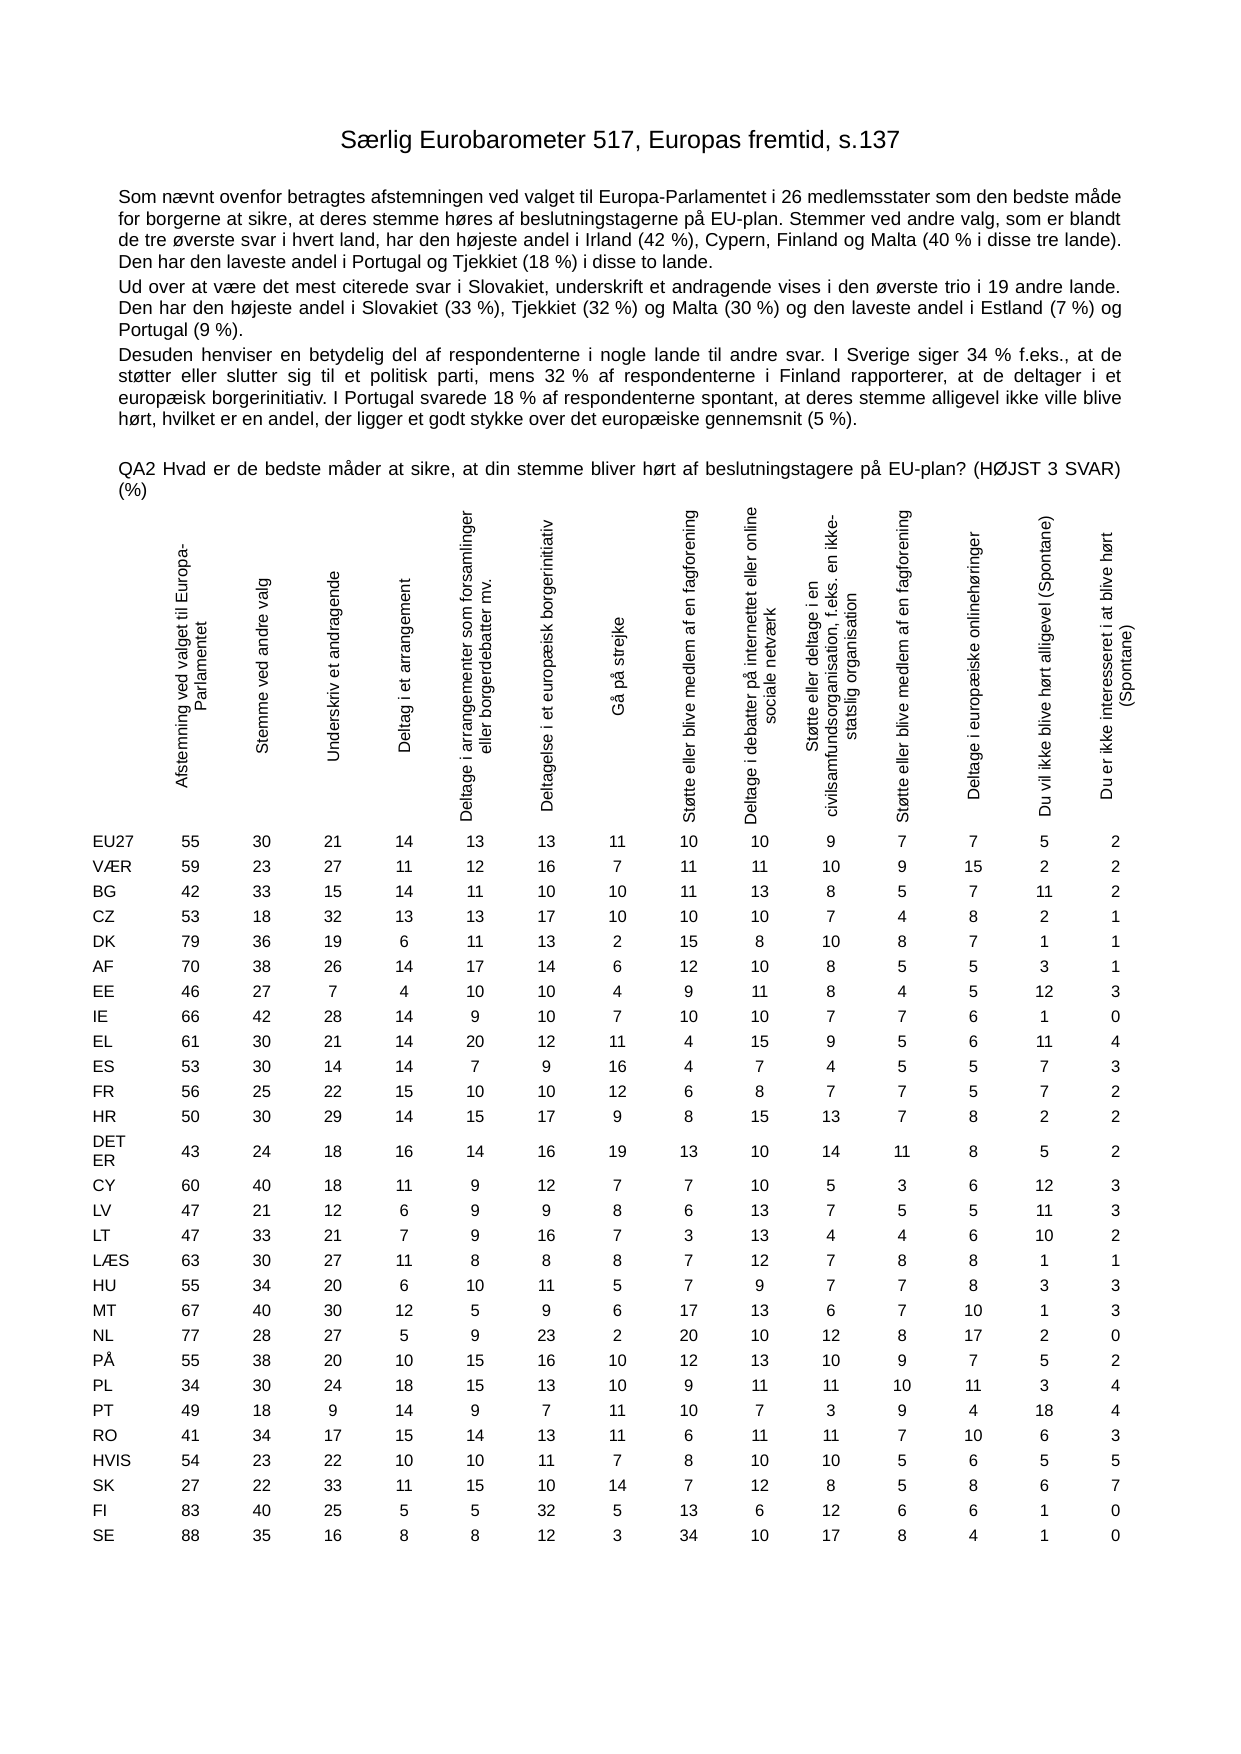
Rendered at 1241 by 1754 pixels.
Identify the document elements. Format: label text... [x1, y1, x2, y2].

table_cell 6 [938, 1173, 1009, 1198]
table_cell 16 [297, 1523, 368, 1548]
table_cell 10 [511, 879, 582, 904]
table_cell 4 [866, 904, 937, 929]
table_cell 18 [226, 1398, 297, 1423]
table_cell 5 [866, 1448, 937, 1473]
table_cell 10 [368, 1348, 439, 1373]
table_cell 8 [938, 1129, 1009, 1173]
table_cell 13 [440, 904, 511, 929]
table_cell 11 [866, 1129, 937, 1173]
table_cell 8 [653, 1448, 724, 1473]
table_cell 14 [368, 829, 439, 854]
table_cell 11 [511, 1273, 582, 1298]
table_cell 9 [866, 1348, 937, 1373]
table_cell 55 [155, 1348, 226, 1373]
table_cell 5 [1080, 1448, 1151, 1473]
table_cell 2 [582, 1323, 653, 1348]
table_header Afstemning ved valget til Europa-Parlamentet [155, 504, 226, 829]
table_cell 2 [1080, 1223, 1151, 1248]
table_header Deltage i europæiske onlinehøringer [938, 504, 1009, 829]
table_cell 10 [724, 904, 795, 929]
table_cell 10 [1009, 1223, 1080, 1248]
table_cell 7 [582, 1004, 653, 1029]
table_cell 88 [155, 1523, 226, 1548]
table_cell 2 [1080, 829, 1151, 854]
table_cell 8 [724, 1079, 795, 1104]
table_cell 7 [866, 1298, 937, 1323]
table_cell 7 [724, 1398, 795, 1423]
table_cell 10 [440, 1079, 511, 1104]
table_header Gå på strejke [582, 504, 653, 829]
table_cell 13 [724, 1223, 795, 1248]
table_cell 7 [938, 829, 1009, 854]
table_cell 11 [1009, 1029, 1080, 1054]
table_cell LV [89, 1198, 155, 1223]
table_cell 7 [866, 1423, 937, 1448]
table_cell PL [89, 1373, 155, 1398]
table_cell 6 [724, 1498, 795, 1523]
table_cell 6 [582, 954, 653, 979]
table_cell 15 [368, 1423, 439, 1448]
table_cell 12 [724, 1473, 795, 1498]
table_cell 27 [297, 1248, 368, 1273]
table_cell 10 [795, 1348, 866, 1373]
table_cell 15 [297, 879, 368, 904]
table_cell 60 [155, 1173, 226, 1198]
table_cell 16 [511, 854, 582, 879]
table_cell 10 [440, 979, 511, 1004]
table_cell 8 [440, 1248, 511, 1273]
table_cell 7 [938, 879, 1009, 904]
table_cell 16 [511, 1348, 582, 1373]
table_cell 36 [226, 929, 297, 954]
table_cell 13 [368, 904, 439, 929]
table_cell 4 [938, 1398, 1009, 1423]
table_cell 20 [297, 1273, 368, 1298]
table_cell 8 [795, 879, 866, 904]
table_cell 14 [368, 1029, 439, 1054]
table_cell 0 [1080, 1523, 1151, 1548]
table_cell 15 [938, 854, 1009, 879]
table_cell DET ER [89, 1129, 155, 1173]
table_cell 10 [653, 904, 724, 929]
table_cell 1 [1080, 929, 1151, 954]
table_cell 20 [653, 1323, 724, 1348]
table_cell 5 [938, 954, 1009, 979]
table_cell 30 [226, 1104, 297, 1129]
table_cell 14 [440, 1129, 511, 1173]
table_cell LÆS [89, 1248, 155, 1273]
table_cell 23 [511, 1323, 582, 1348]
table_cell 7 [653, 1248, 724, 1273]
table_cell 5 [582, 1273, 653, 1298]
table_cell 30 [226, 1054, 297, 1079]
table_cell 13 [511, 1373, 582, 1398]
table_cell 4 [938, 1523, 1009, 1548]
table_cell 49 [155, 1398, 226, 1423]
table_cell 6 [866, 1498, 937, 1523]
table_cell 42 [226, 1004, 297, 1029]
table_cell 6 [653, 1198, 724, 1223]
table_cell 56 [155, 1079, 226, 1104]
table_cell 10 [938, 1298, 1009, 1323]
table_header Du vil ikke blive hørt alligevel (Spontane) [1009, 504, 1080, 829]
table_cell 5 [440, 1298, 511, 1323]
table_cell 10 [653, 829, 724, 854]
table_cell 8 [582, 1248, 653, 1273]
table_cell 13 [511, 929, 582, 954]
table_cell 6 [582, 1298, 653, 1323]
table_cell 10 [440, 1273, 511, 1298]
table_cell 11 [511, 1448, 582, 1473]
table_cell 7 [653, 1173, 724, 1198]
table_header Du er ikke interesseret i at blive hørt (Spontane) [1080, 504, 1151, 829]
table_cell 8 [866, 929, 937, 954]
table_cell 11 [582, 829, 653, 854]
table_cell 0 [1080, 1498, 1151, 1523]
table_cell 11 [938, 1373, 1009, 1398]
table_cell 22 [226, 1473, 297, 1498]
table_cell 7 [866, 1079, 937, 1104]
table_cell 17 [795, 1523, 866, 1548]
table_cell 14 [582, 1473, 653, 1498]
table_cell 11 [653, 879, 724, 904]
table_cell 5 [1009, 829, 1080, 854]
table_cell 10 [724, 1004, 795, 1029]
table_cell 79 [155, 929, 226, 954]
table_cell 8 [866, 1523, 937, 1548]
table_cell 8 [795, 1473, 866, 1498]
table_cell 13 [653, 1498, 724, 1523]
table_cell 3 [795, 1398, 866, 1423]
table_cell 7 [511, 1398, 582, 1423]
table_cell 3 [1009, 1373, 1080, 1398]
table_cell 30 [297, 1298, 368, 1323]
table_cell 7 [866, 1004, 937, 1029]
table_cell 14 [297, 1054, 368, 1079]
table_cell 18 [1009, 1398, 1080, 1423]
table_cell 1 [1009, 1523, 1080, 1548]
table_cell 7 [582, 1448, 653, 1473]
table_cell 2 [1080, 1104, 1151, 1129]
text Ud over at være det mest citerede svar i Slovakiet, underskrift et andragende vises i den øverste trio i 19 andre lande. Den har den højeste andel i Slovakiet (33 %), Tjekkiet (32 %) og Malta (30 %) og den laveste andel i Estland (7 %) og Portugal (9 %). [118, 276, 1122, 340]
table_cell 34 [155, 1373, 226, 1398]
table_cell 11 [368, 1473, 439, 1498]
table_cell 40 [226, 1173, 297, 1198]
table_cell 10 [511, 1079, 582, 1104]
table_cell 2 [1080, 1348, 1151, 1373]
table_cell VÆR [89, 854, 155, 879]
table_cell 28 [226, 1323, 297, 1348]
table_cell 2 [1080, 1129, 1151, 1173]
table_cell 23 [226, 1448, 297, 1473]
table_cell 11 [368, 854, 439, 879]
table_cell 14 [368, 1398, 439, 1423]
table_cell 9 [795, 1029, 866, 1054]
table_cell 11 [724, 854, 795, 879]
table_cell 54 [155, 1448, 226, 1473]
table_cell 17 [440, 954, 511, 979]
table_cell 2 [1009, 1323, 1080, 1348]
table_cell 7 [653, 1273, 724, 1298]
table_cell 11 [582, 1423, 653, 1448]
table_cell 7 [795, 1273, 866, 1298]
table_cell 6 [938, 1004, 1009, 1029]
table_cell 4 [795, 1054, 866, 1079]
table_cell PT [89, 1398, 155, 1423]
table_cell 7 [866, 1273, 937, 1298]
table_cell 18 [297, 1173, 368, 1198]
table_cell 15 [724, 1104, 795, 1129]
table_cell 61 [155, 1029, 226, 1054]
table_cell 1 [1080, 1248, 1151, 1273]
table_cell 11 [724, 979, 795, 1004]
table_cell 14 [511, 954, 582, 979]
table_cell 41 [155, 1423, 226, 1448]
table_cell 12 [368, 1298, 439, 1323]
table_cell 10 [724, 1129, 795, 1173]
table_cell 11 [653, 854, 724, 879]
table_cell 3 [1080, 1173, 1151, 1198]
table_cell 14 [795, 1129, 866, 1173]
table_cell 7 [795, 1198, 866, 1223]
table_cell 5 [938, 1054, 1009, 1079]
table_cell 7 [795, 1079, 866, 1104]
table_cell 7 [866, 829, 937, 854]
table_cell LT [89, 1223, 155, 1248]
table_cell 30 [226, 829, 297, 854]
table_cell 8 [938, 1473, 1009, 1498]
table_cell 9 [440, 1173, 511, 1198]
table_cell 19 [582, 1129, 653, 1173]
table_cell 10 [511, 1004, 582, 1029]
table_cell 7 [653, 1473, 724, 1498]
table_cell 30 [226, 1248, 297, 1273]
table_cell 9 [297, 1398, 368, 1423]
table_cell PÅ [89, 1348, 155, 1373]
table_cell 23 [226, 854, 297, 879]
table_cell 50 [155, 1104, 226, 1129]
table_cell 17 [938, 1323, 1009, 1348]
table_cell 11 [582, 1029, 653, 1054]
table_cell 18 [368, 1373, 439, 1398]
table_cell 10 [724, 1523, 795, 1548]
table_cell 4 [866, 1223, 937, 1248]
table_cell 32 [297, 904, 368, 929]
table_header Underskriv et andragende [297, 504, 368, 829]
table_cell 0 [1080, 1004, 1151, 1029]
table_cell 4 [866, 979, 937, 1004]
table_cell 12 [1009, 1173, 1080, 1198]
table_cell 2 [582, 929, 653, 954]
table_cell 15 [440, 1373, 511, 1398]
table_cell 33 [226, 1223, 297, 1248]
table_cell 3 [1009, 1273, 1080, 1298]
table_cell 9 [440, 1198, 511, 1223]
table_cell 11 [795, 1423, 866, 1448]
table_cell 16 [582, 1054, 653, 1079]
table_cell 14 [440, 1423, 511, 1448]
table_cell 10 [440, 1448, 511, 1473]
table_cell 63 [155, 1248, 226, 1273]
table_cell 33 [297, 1473, 368, 1498]
table_cell 8 [440, 1523, 511, 1548]
table_cell 5 [866, 954, 937, 979]
table_cell 13 [724, 1298, 795, 1323]
table_cell 77 [155, 1323, 226, 1348]
table_cell 7 [724, 1054, 795, 1079]
table_cell 7 [795, 1248, 866, 1273]
table_cell 70 [155, 954, 226, 979]
table_cell 5 [368, 1498, 439, 1523]
table_cell 10 [582, 1348, 653, 1373]
table_cell 6 [1009, 1473, 1080, 1498]
table_cell 7 [582, 1223, 653, 1248]
table_cell 6 [368, 1273, 439, 1298]
table_cell 10 [724, 1448, 795, 1473]
table_cell 34 [226, 1273, 297, 1298]
table_cell 32 [511, 1498, 582, 1523]
table_cell 53 [155, 1054, 226, 1079]
table_cell 30 [226, 1029, 297, 1054]
table_cell 7 [368, 1223, 439, 1248]
table_cell 3 [653, 1223, 724, 1248]
table_cell 3 [1080, 1198, 1151, 1223]
table_cell HU [89, 1273, 155, 1298]
table_cell 13 [653, 1129, 724, 1173]
table_cell 9 [582, 1104, 653, 1129]
table_cell 10 [582, 879, 653, 904]
table_cell 10 [368, 1448, 439, 1473]
table_cell 17 [511, 1104, 582, 1129]
table_cell 3 [1009, 954, 1080, 979]
table_cell 5 [938, 979, 1009, 1004]
table_cell 15 [440, 1473, 511, 1498]
table_cell 3 [1080, 1273, 1151, 1298]
table_cell 11 [724, 1373, 795, 1398]
table_cell 26 [297, 954, 368, 979]
table_cell 15 [724, 1029, 795, 1054]
table_cell 20 [297, 1348, 368, 1373]
table_cell 7 [440, 1054, 511, 1079]
table_cell 5 [938, 1079, 1009, 1104]
table_cell 9 [653, 1373, 724, 1398]
table_cell 9 [724, 1273, 795, 1298]
table_cell 3 [1080, 1054, 1151, 1079]
table_cell 18 [297, 1129, 368, 1173]
table_cell 7 [938, 929, 1009, 954]
table_cell 21 [297, 1223, 368, 1248]
table_cell 16 [511, 1129, 582, 1173]
table_cell 12 [511, 1029, 582, 1054]
table_cell 9 [795, 829, 866, 854]
table_cell 53 [155, 904, 226, 929]
table_cell 20 [440, 1029, 511, 1054]
table_cell 11 [1009, 1198, 1080, 1223]
table_cell 10 [724, 1323, 795, 1348]
table_cell 5 [1009, 1448, 1080, 1473]
table_cell 10 [724, 954, 795, 979]
table_cell 11 [795, 1373, 866, 1398]
table_cell 40 [226, 1498, 297, 1523]
table_cell 7 [938, 1348, 1009, 1373]
table_cell 7 [297, 979, 368, 1004]
table_cell 6 [368, 1198, 439, 1223]
table_cell 17 [297, 1423, 368, 1448]
text Desuden henviser en betydelig del af respondenterne i nogle lande til andre svar. I Sverige siger 34 % f.eks., at de støtter eller slutter sig til et politisk parti, mens 32 % af respondenterne i Finland rapporterer, at de deltager i et europæisk borgerinitiativ. I Portugal svarede 18 % af respondenterne spontant, at deres stemme alligevel ikke ville blive hørt, hvilket er en andel, der ligger et godt stykke over det europæiske gennemsnit (5 %). [118, 343, 1122, 430]
table_cell 22 [297, 1079, 368, 1104]
table_cell 14 [368, 954, 439, 979]
table_cell 8 [866, 1323, 937, 1348]
table_cell 9 [440, 1323, 511, 1348]
table_cell 5 [440, 1498, 511, 1523]
table_cell 10 [724, 829, 795, 854]
table_cell EL [89, 1029, 155, 1054]
table_cell HR [89, 1104, 155, 1129]
table_cell 43 [155, 1129, 226, 1173]
table_cell 7 [795, 904, 866, 929]
table_cell 3 [1080, 979, 1151, 1004]
table_cell 6 [368, 929, 439, 954]
table_cell 6 [795, 1298, 866, 1323]
table_cell 12 [653, 954, 724, 979]
table_cell 11 [368, 1248, 439, 1273]
table_cell 1 [1080, 954, 1151, 979]
table_cell 7 [582, 854, 653, 879]
table_cell 14 [368, 1004, 439, 1029]
table_cell IE [89, 1004, 155, 1029]
table_cell 0 [1080, 1323, 1151, 1348]
table_cell 6 [1009, 1423, 1080, 1448]
table_cell 10 [938, 1423, 1009, 1448]
table_cell CY [89, 1173, 155, 1198]
table_cell 46 [155, 979, 226, 1004]
table_cell 6 [653, 1079, 724, 1104]
table_cell 4 [795, 1223, 866, 1248]
table_cell 38 [226, 1348, 297, 1373]
table_cell 9 [440, 1398, 511, 1423]
table_cell FR [89, 1079, 155, 1104]
table_cell 8 [368, 1523, 439, 1548]
table_cell 47 [155, 1223, 226, 1248]
table_cell 1 [1009, 929, 1080, 954]
table_cell 2 [1009, 1104, 1080, 1129]
table_cell 1 [1009, 1004, 1080, 1029]
table_header Deltage i arrangementer som forsamlinger eller borgerdebatter mv. [440, 504, 511, 829]
table_cell 34 [226, 1423, 297, 1448]
table_cell 11 [440, 929, 511, 954]
table_cell 8 [795, 954, 866, 979]
table_cell 4 [653, 1029, 724, 1054]
table_cell 1 [1009, 1248, 1080, 1273]
table_cell 4 [582, 979, 653, 1004]
table_cell SE [89, 1523, 155, 1548]
table_cell 8 [938, 904, 1009, 929]
table_cell 10 [724, 1173, 795, 1198]
table_cell 5 [582, 1498, 653, 1523]
table_cell 12 [440, 854, 511, 879]
table_header Stemme ved andre valg [226, 504, 297, 829]
table_cell 9 [440, 1223, 511, 1248]
table_header Deltag i et arrangement [368, 504, 439, 829]
table_cell 12 [511, 1173, 582, 1198]
table_header Deltagelse i et europæisk borgerinitiativ [511, 504, 582, 829]
table_cell 9 [511, 1054, 582, 1079]
table_cell 33 [226, 879, 297, 904]
table_cell 5 [866, 1054, 937, 1079]
table_cell 34 [653, 1523, 724, 1548]
table_cell 2 [1080, 879, 1151, 904]
table_cell 11 [368, 1173, 439, 1198]
table_cell 5 [866, 1473, 937, 1498]
table_cell 6 [938, 1498, 1009, 1523]
table_cell 7 [1080, 1473, 1151, 1498]
table_cell NL [89, 1323, 155, 1348]
table_cell 42 [155, 879, 226, 904]
table_cell 8 [938, 1104, 1009, 1129]
table_cell 8 [795, 979, 866, 1004]
table_cell 24 [297, 1373, 368, 1398]
table_cell 9 [653, 979, 724, 1004]
table_cell 14 [368, 879, 439, 904]
table_cell 13 [511, 1423, 582, 1448]
table_cell 15 [440, 1104, 511, 1129]
table_cell 27 [155, 1473, 226, 1498]
table_cell FI [89, 1498, 155, 1523]
table_cell 11 [724, 1423, 795, 1448]
table_cell 3 [582, 1523, 653, 1548]
table_cell AF [89, 954, 155, 979]
table_header Deltage i debatter på internettet eller online sociale netværk [724, 504, 795, 829]
table_cell HVIS [89, 1448, 155, 1473]
table_cell 8 [938, 1248, 1009, 1273]
table_cell 10 [653, 1398, 724, 1423]
table_cell 16 [511, 1223, 582, 1248]
table_cell 28 [297, 1004, 368, 1029]
table_cell 7 [866, 1104, 937, 1129]
table_cell 22 [297, 1448, 368, 1473]
text Som nævnt ovenfor betragtes afstemningen ved valget til Europa-Parlamentet i 26 medlemsstater som den bedste måde for borgerne at sikre, at deres stemme høres af beslutningstagerne på EU-plan. Stemmer ved andre valg, som er blandt de tre øverste svar i hvert land, har den højeste andel i Irland (42 %), Cypern, Finland og Malta (40 % i disse tre lande). Den har den laveste andel i Portugal og Tjekkiet (18 %) i disse to lande. [118, 186, 1122, 272]
table_cell 27 [297, 1323, 368, 1348]
table_cell 5 [1009, 1348, 1080, 1373]
table_cell 5 [866, 879, 937, 904]
table_cell 2 [1009, 854, 1080, 879]
table_header Støtte eller blive medlem af en fagforening [866, 504, 937, 829]
table_cell 3 [1080, 1298, 1151, 1323]
table_cell 5 [866, 1029, 937, 1054]
table_cell 9 [511, 1298, 582, 1323]
table_cell 25 [297, 1498, 368, 1523]
table_cell 9 [866, 1398, 937, 1423]
table_cell 6 [938, 1029, 1009, 1054]
table_cell 17 [653, 1298, 724, 1323]
table_cell SK [89, 1473, 155, 1498]
table_cell 5 [795, 1173, 866, 1198]
table_cell 10 [795, 1448, 866, 1473]
table_cell 83 [155, 1498, 226, 1523]
table_cell 1 [1080, 904, 1151, 929]
table_cell 11 [582, 1398, 653, 1423]
table_cell 12 [795, 1498, 866, 1523]
table_cell 27 [226, 979, 297, 1004]
table_cell 5 [1009, 1129, 1080, 1173]
table_cell 8 [866, 1248, 937, 1273]
table_cell 1 [1009, 1298, 1080, 1323]
table_cell 12 [1009, 979, 1080, 1004]
table_cell 5 [866, 1198, 937, 1223]
table_cell 9 [866, 854, 937, 879]
table_cell 25 [226, 1079, 297, 1104]
table_cell MT [89, 1298, 155, 1323]
table_cell 38 [226, 954, 297, 979]
table_header [89, 504, 155, 829]
table_cell 2 [1080, 854, 1151, 879]
table_cell 10 [511, 979, 582, 1004]
table_cell EE [89, 979, 155, 1004]
table_cell 4 [1080, 1029, 1151, 1054]
table_cell 1 [1009, 1498, 1080, 1523]
table_cell 21 [226, 1198, 297, 1223]
table_cell BG [89, 879, 155, 904]
table_cell 8 [582, 1198, 653, 1223]
table_cell 6 [938, 1448, 1009, 1473]
table_header Støtte eller deltage i en civilsamfundsorganisation, f.eks. en ikke-statslig organisation [795, 504, 866, 829]
table_cell 12 [653, 1348, 724, 1373]
table_cell 14 [368, 1104, 439, 1129]
table_cell 2 [1080, 1079, 1151, 1104]
table_cell 11 [1009, 879, 1080, 904]
table_cell 15 [440, 1348, 511, 1373]
table_cell 13 [511, 829, 582, 854]
table_cell 14 [368, 1054, 439, 1079]
table_cell 13 [795, 1104, 866, 1129]
table_cell 55 [155, 1273, 226, 1298]
table_cell 15 [653, 929, 724, 954]
table_cell 59 [155, 854, 226, 879]
table_cell 8 [724, 929, 795, 954]
table_cell 12 [511, 1523, 582, 1548]
table_cell 8 [653, 1104, 724, 1129]
table_cell 17 [511, 904, 582, 929]
table_cell 19 [297, 929, 368, 954]
table_cell 10 [866, 1373, 937, 1398]
table_cell EU27 [89, 829, 155, 854]
table_cell 8 [938, 1273, 1009, 1298]
table_cell 7 [582, 1173, 653, 1198]
table_cell DK [89, 929, 155, 954]
table_cell ES [89, 1054, 155, 1079]
table_cell 10 [511, 1473, 582, 1498]
table_cell 7 [1009, 1079, 1080, 1104]
table_cell 40 [226, 1298, 297, 1323]
table_cell 5 [368, 1323, 439, 1348]
table_cell 18 [226, 904, 297, 929]
table_cell 35 [226, 1523, 297, 1548]
table_cell 27 [297, 854, 368, 879]
table_cell CZ [89, 904, 155, 929]
table_cell 12 [297, 1198, 368, 1223]
table_cell 24 [226, 1129, 297, 1173]
table_cell 3 [1080, 1423, 1151, 1448]
table_cell 16 [368, 1129, 439, 1173]
table_cell 9 [511, 1198, 582, 1223]
table_cell 7 [1009, 1054, 1080, 1079]
table_cell 55 [155, 829, 226, 854]
table_cell 10 [653, 1004, 724, 1029]
table_cell 13 [724, 1198, 795, 1223]
table_cell 47 [155, 1198, 226, 1223]
table_cell 15 [368, 1079, 439, 1104]
table_cell RO [89, 1423, 155, 1448]
table_cell 12 [795, 1323, 866, 1348]
table_cell 21 [297, 829, 368, 854]
table_cell 11 [440, 879, 511, 904]
table_cell 10 [795, 854, 866, 879]
table_cell 13 [440, 829, 511, 854]
table_cell 10 [582, 1373, 653, 1398]
table_cell 6 [653, 1423, 724, 1448]
table_cell 9 [440, 1004, 511, 1029]
table_cell 10 [582, 904, 653, 929]
table_cell 10 [795, 929, 866, 954]
table_cell 5 [938, 1198, 1009, 1223]
table_cell 12 [724, 1248, 795, 1273]
table_cell 4 [1080, 1398, 1151, 1423]
table_cell 4 [368, 979, 439, 1004]
table_cell 67 [155, 1298, 226, 1323]
table_cell 12 [582, 1079, 653, 1104]
table_header Støtte eller blive medlem af en fagforening [653, 504, 724, 829]
table_cell 30 [226, 1373, 297, 1398]
table_cell 13 [724, 1348, 795, 1373]
table_cell 21 [297, 1029, 368, 1054]
table_cell 13 [724, 879, 795, 904]
table_cell 66 [155, 1004, 226, 1029]
table_cell 6 [938, 1223, 1009, 1248]
text QA2 Hvad er de bedste måder at sikre, at din stemme bliver hørt af beslutningstagere på EU-plan? (HØJST 3 SVAR) (%) [118, 458, 1122, 501]
table_cell 2 [1009, 904, 1080, 929]
table_cell 4 [653, 1054, 724, 1079]
table_cell 3 [866, 1173, 937, 1198]
table_cell 4 [1080, 1373, 1151, 1398]
table_cell 7 [795, 1004, 866, 1029]
table_cell 29 [297, 1104, 368, 1129]
table_cell 8 [511, 1248, 582, 1273]
